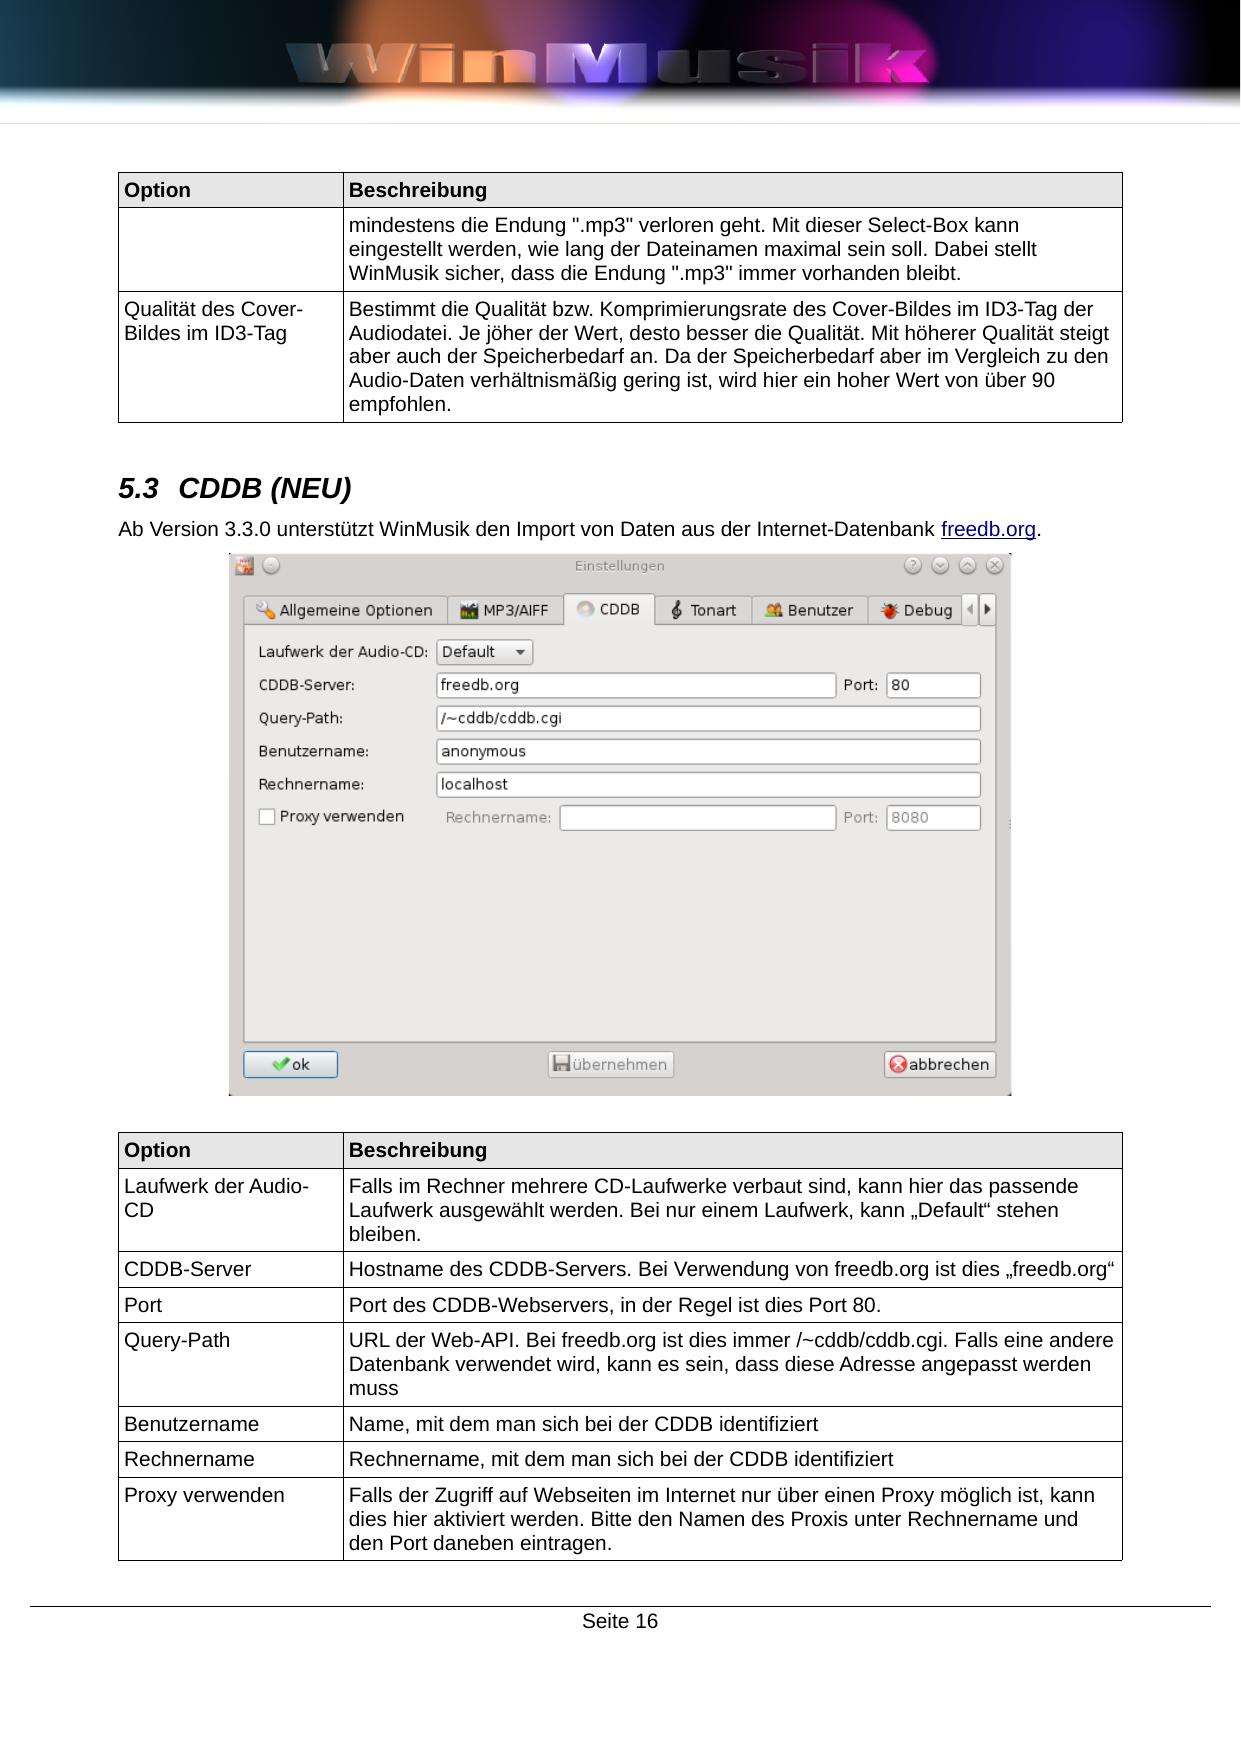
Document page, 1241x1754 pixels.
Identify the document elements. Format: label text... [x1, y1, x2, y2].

subtitle CDDB (NEU) [118, 471, 1122, 504]
picture [228, 553, 1012, 1096]
table_cell Port des CDDB-Webservers, in der Regel ist dies Port 80. [344, 1288, 1122, 1322]
table_cell Falls der Zugriff auf Webseiten im Internet nur über einen Proxy möglich ist, kann dies hier aktiviert werden. Bitte den Namen des Proxis unter Rechnername und den Port daneben eintragen. [344, 1478, 1122, 1560]
table_cell Benutzername [119, 1407, 343, 1441]
table_cell Rechnername, mit dem man sich bei der CDDB identifiziert [344, 1442, 1122, 1477]
table_cell Laufwerk der Audio-CD [119, 1169, 343, 1251]
table_cell CDDB-Server [119, 1252, 343, 1287]
table_cell Bestimmt die Qualität bzw. Komprimierungsrate des Cover-Bildes im ID3-Tag der Audiodatei. Je jöher der Wert, desto besser die Qualität. Mit höherer Qualität steigt aber auch der Speicherbedarf an. Da der Speicherbedarf aber im Vergleich zu den Audio-Daten verhältnismäßig gering ist, wird hier ein hoher Wert von über 90 empfohlen. [344, 292, 1122, 422]
table_header Option [119, 173, 343, 207]
table_cell Name, mit dem man sich bei der CDDB identifiziert [344, 1407, 1122, 1441]
table_cell Query-Path [119, 1323, 343, 1406]
text Ab Version 3.3.0 unterstützt WinMusik den Import von Daten aus der Internet-Datenbank freedb.org. [118, 517, 1122, 541]
table_cell Qualität des Cover-Bildes im ID3-Tag [119, 292, 343, 422]
table_header Beschreibung [344, 1133, 1122, 1168]
table_cell Hostname des CDDB-Servers. Bei Verwendung von freedb.org ist dies „freedb.org“ [344, 1252, 1122, 1287]
table_cell Rechnername [119, 1442, 343, 1477]
table_cell Falls im Rechner mehrere CD-Laufwerke verbaut sind, kann hier das passende Laufwerk ausgewählt werden. Bei nur einem Laufwerk, kann „Default“ stehen bleiben. [344, 1169, 1122, 1251]
table_header Option [119, 1133, 343, 1168]
table_header Beschreibung [344, 173, 1122, 207]
table_cell Port [119, 1288, 343, 1322]
table_cell mindestens die Endung ".mp3" verloren geht. Mit dieser Select-Box kann eingestellt werden, wie lang der Dateinamen maximal sein soll. Dabei stellt WinMusik sicher, dass die Endung ".mp3" immer vorhanden bleibt. [344, 208, 1122, 291]
table_cell [119, 208, 343, 291]
table_cell Proxy verwenden [119, 1478, 343, 1560]
table_cell URL der Web-API. Bei freedb.org ist dies immer /~cddb/cddb.cgi. Falls eine andere Datenbank verwendet wird, kann es sein, dass diese Adresse angepasst werden muss [344, 1323, 1122, 1406]
